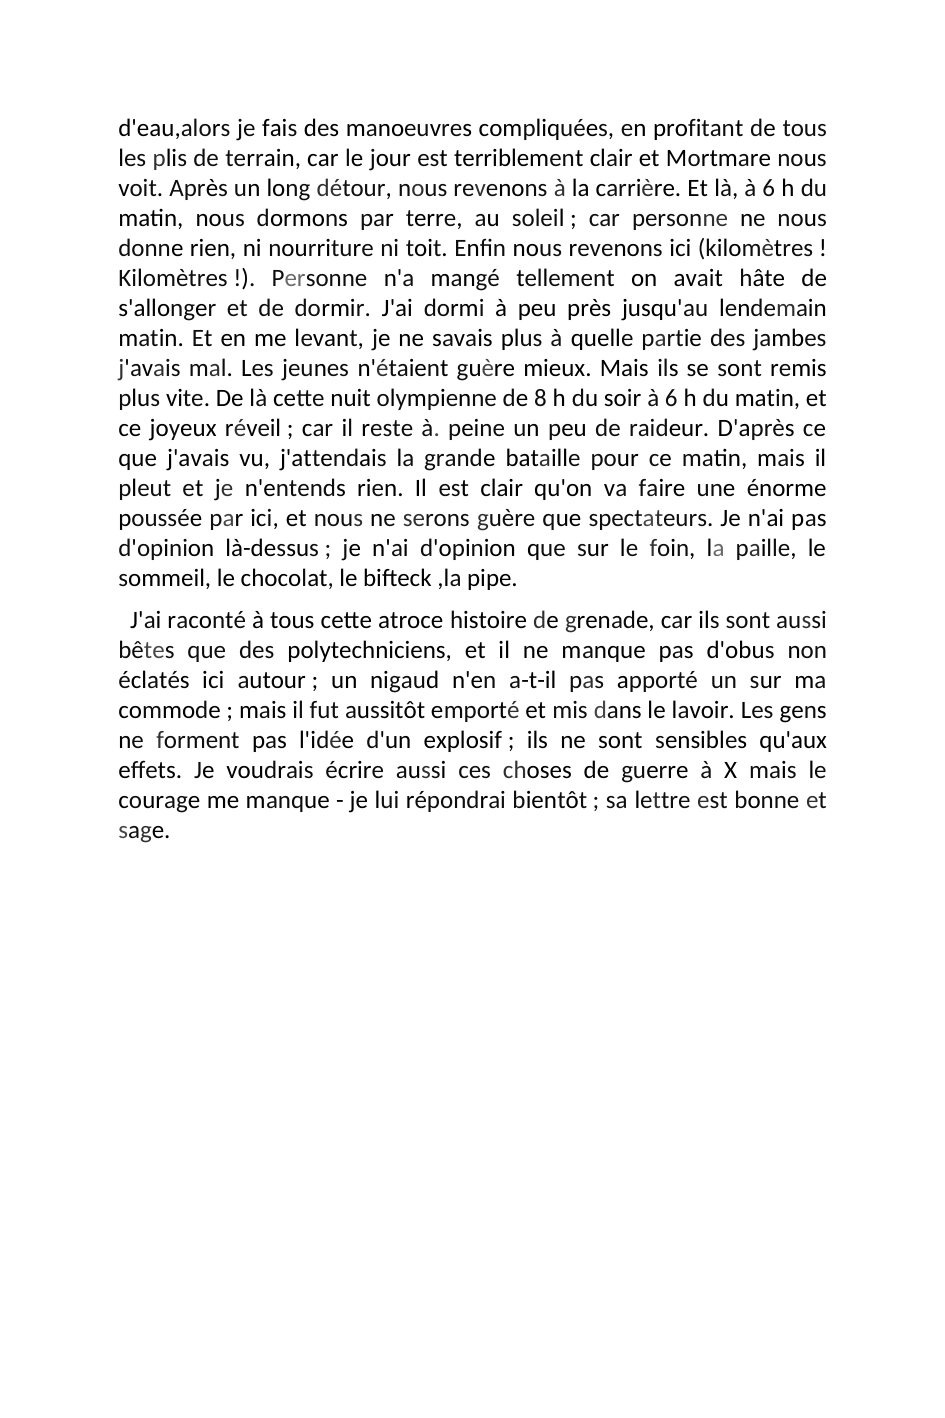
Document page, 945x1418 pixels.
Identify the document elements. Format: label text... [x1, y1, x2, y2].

text d'eau,alors je fais des manoeuvres compliquées, en profitant de tous les plis de ter­rain, car le jour est terriblement clair et Mortmare nous voit. Après un long détour, nous reve­nons à la carrière. Et là, à 6 h du matin, nous dormons par terre, au soleil ; car personne ne nous donne rien, ni nourriture ni toit. Enfin nous revenons ici (kilomètres ! Kilomètres !). Per­sonne n'a mangé tellement on avait hâte de s'allonger et de dormir. J'ai dormi à peu près jusqu'au lendemain matin. Et en me levant, je ne savais plus à quelle partie des jambes j'avais mal. Les jeunes n'étaient guère mieux. Mais ils se sont remis plus vite. De là cette nuit olympienne de 8 h du soir à 6 h du matin, et ce joyeux réveil ; car il reste à. peine un peu de raideur. D'après ce que j'avais vu, j'attendais la grande bataille pour ce matin, mais il pleut et je n'entends rien. Il est clair qu'on va faire une énorme poussée par ici, et nous ne serons guère que spectateurs. Je n'ai pas d'opinion là-dessus ; je n'ai d'opinion que sur le foin, la paille, le sommeil, le chocolat, le bifteck ,la pipe. [118, 118, 827, 593]
text J'ai raconté à tous cette atroce histoire de grenade, car ils sont aussi bêtes que des polytechniciens, et il ne manque pas d'obus non éclatés ici autour ; un nigaud n'en a-t-il pas apporté un sur ma commode ; mais il fut aussitôt emporté et mis dans le lavoir. Les gens ne forment ­pas l'idée d'un explosif ; ils ne sont sensibles qu'aux effets. Je voudrais écrire aussi ces choses de guerre à X mais le courage me manque - je lui répondrai bientôt ; sa lettre est bonne et sage. [118, 610, 827, 845]
